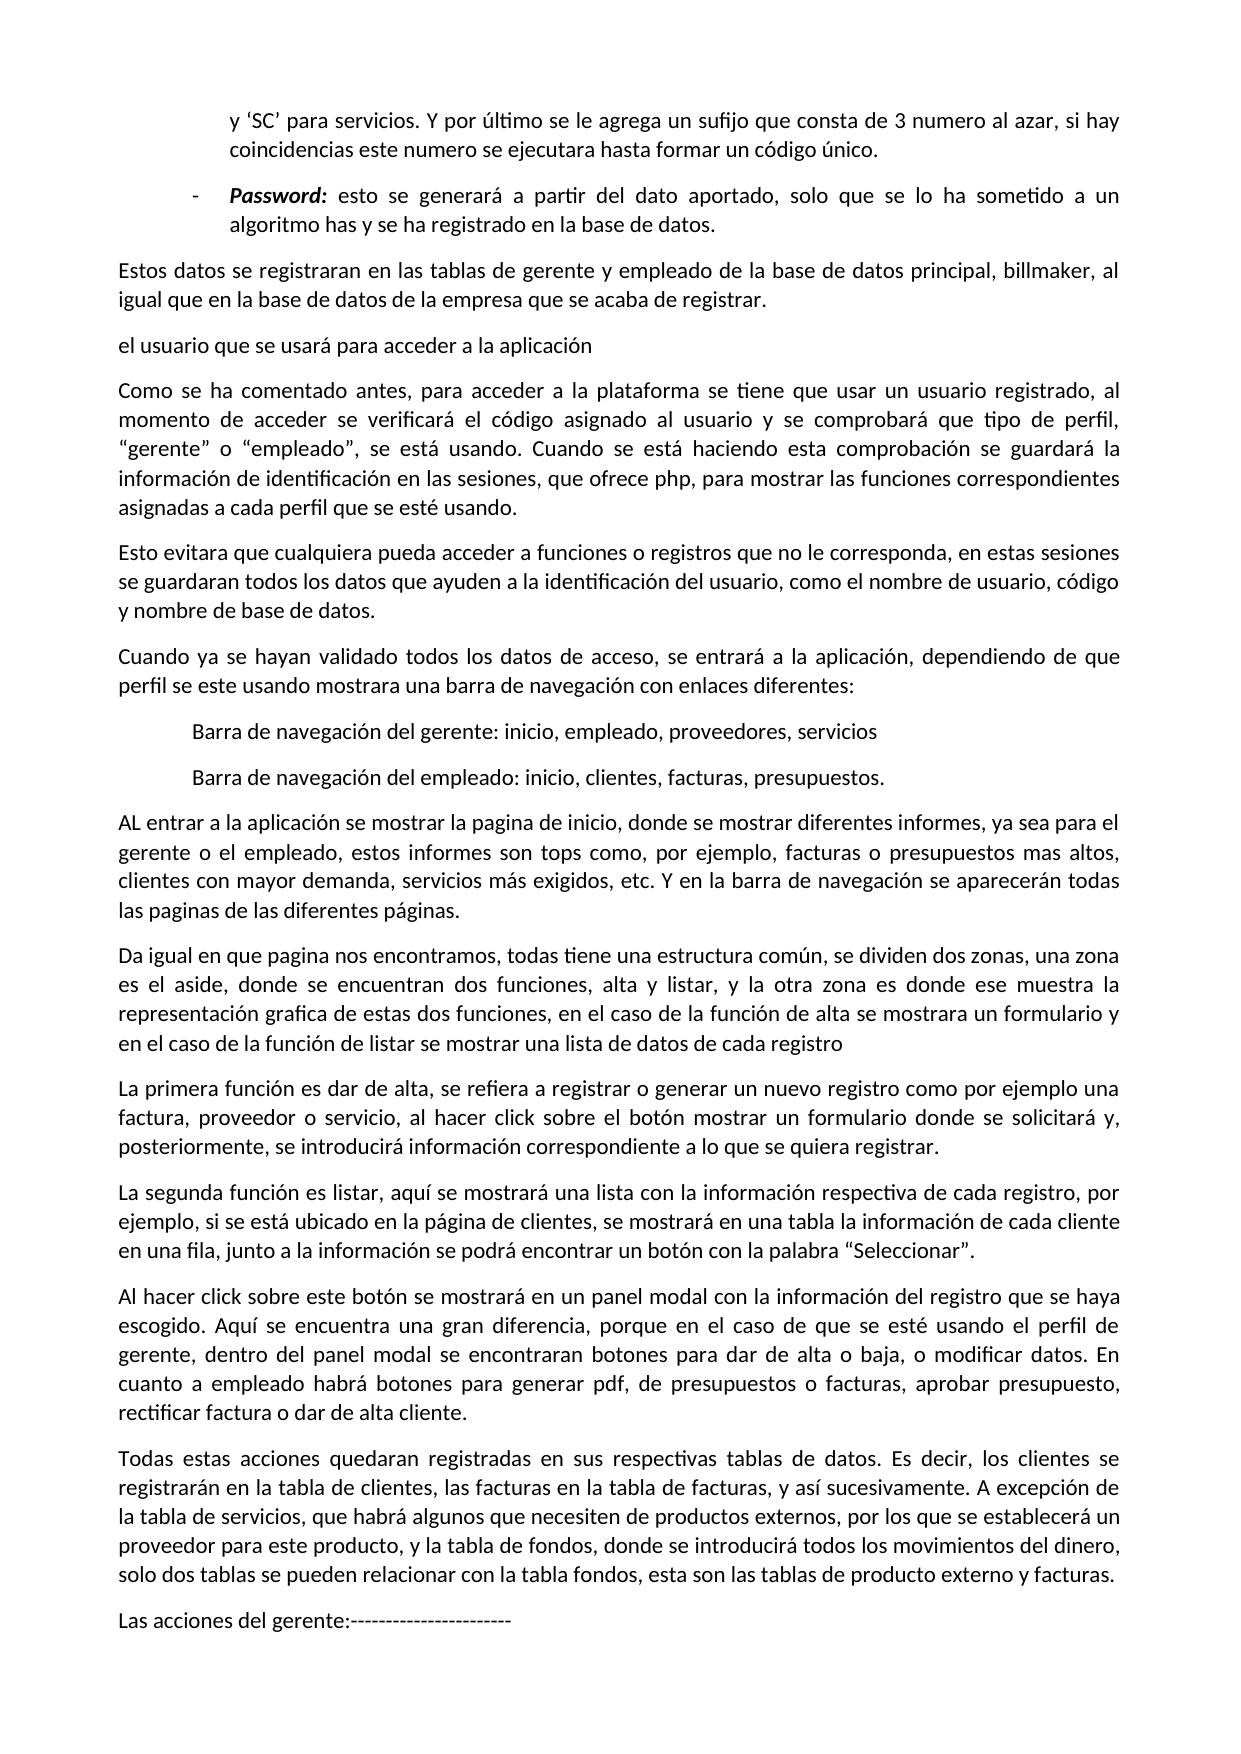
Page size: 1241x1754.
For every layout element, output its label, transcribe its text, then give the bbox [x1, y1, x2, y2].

text Da igual en que pagina nos encontramos, todas tiene una estructura común, se dividen dos zonas, una zona es el aside, donde se encuentran dos funciones, alta y listar, y la otra zona es donde ese muestra la representación grafica de estas dos funciones, en el caso de la función de alta se mostrara un formulario y en el caso de la función de listar se mostrar una lista de datos de cada registro [118, 941, 1122, 1057]
text Barra de navegación del gerente: inicio, empleado, proveedores, servicios [118, 717, 1122, 745]
list y ‘SC’ para servicios. Y por último se le agrega un sufijo que consta de 3 numero al azar, si hay coincidencias este numero se ejecutara hasta formar un código único. [192, 106, 1122, 163]
text Al hacer click sobre este botón se mostrará en un panel modal con la información del registro que se haya escogido. Aquí se encuentra una gran diferencia, porque en el caso de que se esté usando el perfil de gerente, dentro del panel modal se encontraran botones para dar de alta o baja, o modificar datos. En cuanto a empleado habrá botones para generar pdf, de presupuestos o facturas, aprobar presupuesto, rectificar factura o dar de alta cliente. [118, 1282, 1122, 1426]
text La segunda función es listar, aquí se mostrará una lista con la información respectiva de cada registro, por ejemplo, si se está ubicado en la página de clientes, se mostrará en una tabla la información de cada cliente en una fila, junto a la información se podrá encontrar un botón con la palabra “Seleccionar”. [118, 1178, 1122, 1264]
text Como se ha comentado antes, para acceder a la plataforma se tiene que usar un usuario registrado, al momento de acceder se verificará el código asignado al usuario y se comprobará que tipo de perfil, “gerente” o “empleado”, se está usando. Cuando se está haciendo esta comprobación se guardará la información de identificación en las sesiones, que ofrece php, para mostrar las funciones correspondientes asignadas a cada perfil que se esté usando. [118, 376, 1122, 521]
text AL entrar a la aplicación se mostrar la pagina de inicio, donde se mostrar diferentes informes, ya sea para el gerente o el empleado, estos informes son tops como, por ejemplo, facturas o presupuestos mas altos, clientes con mayor demanda, servicios más exigidos, etc. Y en la barra de navegación se aparecerán todas las paginas de las diferentes páginas. [118, 808, 1122, 924]
text Todas estas acciones quedaran registradas en sus respectivas tablas de datos. Es decir, los clientes se registrarán en la tabla de clientes, las facturas en la tabla de facturas, y así sucesivamente. A excepción de la tabla de servicios, que habrá algunos que necesiten de productos externos, por los que se establecerá un proveedor para este producto, y la tabla de fondos, donde se introducirá todos los movimientos del dinero, solo dos tablas se pueden relacionar con la tabla fondos, esta son las tablas de producto externo y facturas. [118, 1444, 1122, 1588]
text Las acciones del gerente:----------------------- [118, 1606, 1122, 1634]
text el usuario que se usará para acceder a la aplicación [118, 331, 1122, 359]
text Cuando ya se hayan validado todos los datos de acceso, se entrará a la aplicación, dependiendo de que perfil se este usando mostrara una barra de navegación con enlaces diferentes: [118, 642, 1122, 699]
text La primera función es dar de alta, se refiera a registrar o generar un nuevo registro como por ejemplo una factura, proveedor o servicio, al hacer click sobre el botón mostrar un formulario donde se solicitará y, posteriormente, se introducirá información correspondiente a lo que se quiera registrar. [118, 1074, 1122, 1161]
text Estos datos se registraran en las tablas de gerente y empleado de la base de datos principal, billmaker, al igual que en la base de datos de la empresa que se acaba de registrar. [118, 256, 1122, 313]
text Esto evitara que cualquiera pueda acceder a funciones o registros que no le corresponda, en estas sesiones se guardaran todos los datos que ayuden a la identificación del usuario, como el nombre de usuario, código y nombre de base de datos. [118, 538, 1122, 624]
list Password: esto se generará a partir del dato aportado, solo que se lo ha sometido a un algoritmo has y se ha registrado en la base de datos. [192, 181, 1122, 238]
text Barra de navegación del empleado: inicio, clientes, facturas, presupuestos. [118, 763, 1122, 791]
